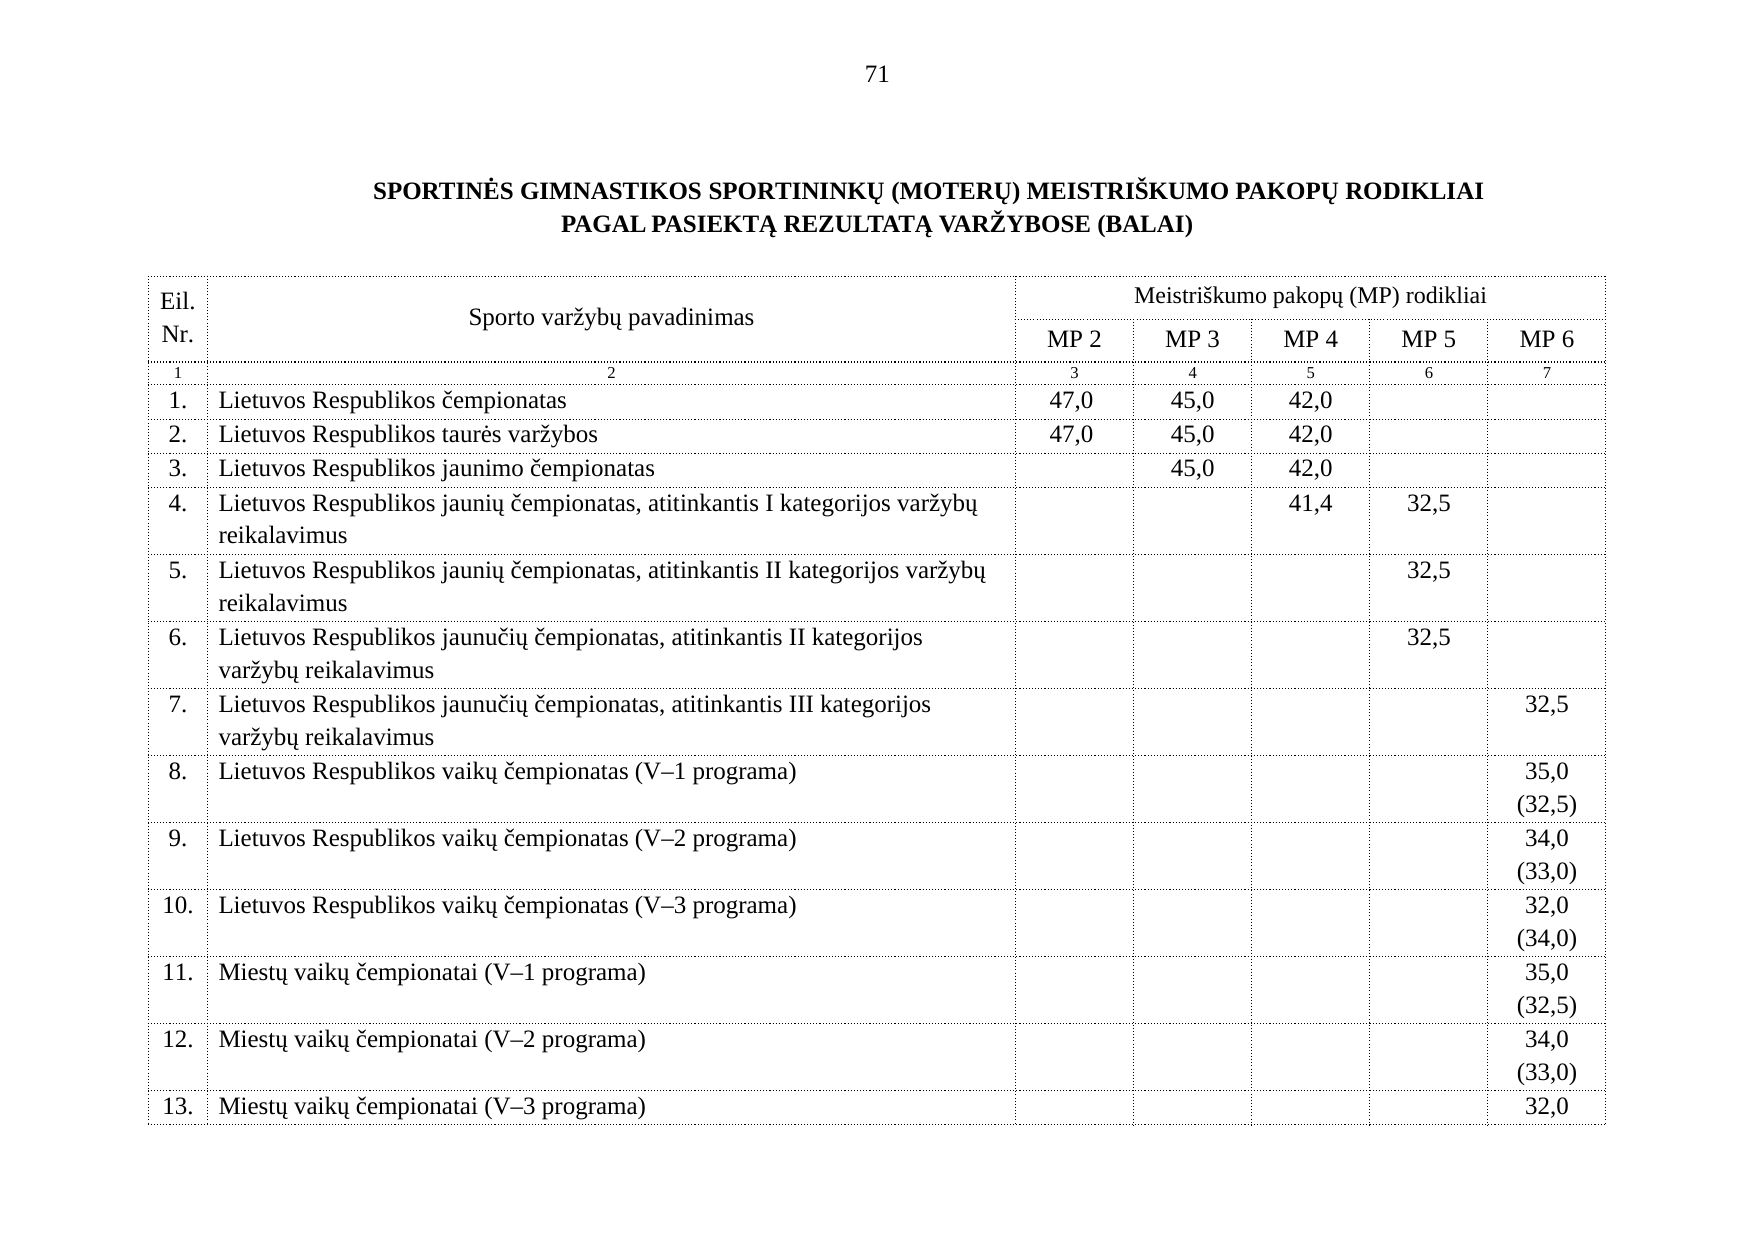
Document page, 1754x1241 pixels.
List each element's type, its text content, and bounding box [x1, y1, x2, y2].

table_cell 2 [207, 361, 1015, 384]
table_cell [1133, 1023, 1251, 1090]
table_cell MP 5 [1370, 319, 1488, 361]
table_cell MP 4 [1251, 319, 1369, 361]
table_cell [1370, 1023, 1488, 1090]
table_header Sporto varžybų pavadinimas [207, 276, 1015, 361]
table_cell [1015, 755, 1133, 822]
table_cell 7. [148, 688, 207, 755]
table_cell 3 [1015, 361, 1133, 384]
table_cell 42,0 [1251, 453, 1369, 487]
table_cell 42,0 [1251, 384, 1369, 418]
table_cell Lietuvos Respublikos jaunučių čempionatas, atitinkantis III kategorijos varžybų reikalavimus [207, 688, 1015, 755]
table_cell [1370, 889, 1488, 956]
table_cell [1488, 554, 1606, 621]
table_header Meistriškumo pakopų (MP) rodikliai [1015, 276, 1606, 318]
table_cell [1370, 419, 1488, 452]
table_cell 35,0 (32,5) [1488, 956, 1606, 1023]
table_cell 2. [148, 419, 207, 452]
text PAGAL pasiektą rezultatą VARŽYBOSE (BALAI) [118, 209, 1636, 238]
table_cell [1133, 621, 1251, 688]
table_cell [1488, 419, 1606, 452]
table_cell [1251, 1090, 1369, 1124]
table_cell [1133, 1090, 1251, 1124]
table_cell 12. [148, 1023, 207, 1090]
table_cell [1251, 755, 1369, 822]
table_cell [1488, 621, 1606, 688]
table_cell [1015, 621, 1133, 688]
table_cell [1370, 453, 1488, 487]
table_cell [1370, 688, 1488, 755]
table_cell Lietuvos Respublikos jaunių čempionatas, atitinkantis I kategorijos varžybų reikalavimus [207, 487, 1015, 554]
table_cell 45,0 [1133, 419, 1251, 452]
table_cell [1015, 822, 1133, 889]
table_cell 47,0 [1015, 419, 1133, 452]
table_cell 11. [148, 956, 207, 1023]
table_cell 13. [148, 1090, 207, 1124]
table_cell 4 [1133, 361, 1251, 384]
table_cell 7 [1488, 361, 1606, 384]
table_cell Lietuvos Respublikos vaikų čempionatas (V–1 programa) [207, 755, 1015, 822]
table_cell 32,5 [1370, 621, 1488, 688]
table_cell 42,0 [1251, 419, 1369, 452]
text SportinėS gimnastikOS SPORTININKŲ (moterų) MEISTRIŠKUMO PAKOPŲ RODIKLIAI [221, 176, 1636, 205]
table_cell MP 3 [1133, 319, 1251, 361]
table_cell [1370, 822, 1488, 889]
table_cell 6. [148, 621, 207, 688]
table_cell [1251, 956, 1369, 1023]
table_cell MP 2 [1015, 319, 1133, 361]
table_cell [1133, 688, 1251, 755]
table_cell [1133, 554, 1251, 621]
table_cell [1133, 487, 1251, 554]
table_cell [1133, 822, 1251, 889]
table_cell 32,0 (34,0) [1488, 889, 1606, 956]
table_cell Lietuvos Respublikos vaikų čempionatas (V–3 programa) [207, 889, 1015, 956]
table_cell [1370, 1090, 1488, 1124]
table_cell 10. [148, 889, 207, 956]
table_cell 5 [1251, 361, 1369, 384]
table_cell 45,0 [1133, 384, 1251, 418]
table_cell Miestų vaikų čempionatai (V–1 programa) [207, 956, 1015, 1023]
table_cell [1015, 487, 1133, 554]
table_cell [1015, 453, 1133, 487]
table_cell [1015, 1090, 1133, 1124]
table_cell [1370, 956, 1488, 1023]
table_cell 1. [148, 384, 207, 418]
table_cell [1251, 822, 1369, 889]
table_cell 1 [148, 361, 207, 384]
table_cell MP 6 [1488, 319, 1606, 361]
table_cell [1370, 755, 1488, 822]
table_cell Lietuvos Respublikos taurės varžybos [207, 419, 1015, 452]
table_cell 3. [148, 453, 207, 487]
table_cell [1488, 487, 1606, 554]
table_cell 35,0 (32,5) [1488, 755, 1606, 822]
table_cell [1015, 554, 1133, 621]
table_cell [1488, 453, 1606, 487]
table_cell Miestų vaikų čempionatai (V–3 programa) [207, 1090, 1015, 1124]
table_cell 32,5 [1370, 487, 1488, 554]
table_cell 34,0 (33,0) [1488, 822, 1606, 889]
table_cell 8. [148, 755, 207, 822]
table_cell Lietuvos Respublikos jaunimo čempionatas [207, 453, 1015, 487]
table_cell [1251, 889, 1369, 956]
table_cell [1251, 1023, 1369, 1090]
table_cell [1015, 688, 1133, 755]
table_cell [1251, 554, 1369, 621]
table_cell Lietuvos Respublikos jaunių čempionatas, atitinkantis II kategorijos varžybų reikalavimus [207, 554, 1015, 621]
table_cell 32,5 [1370, 554, 1488, 621]
table_cell Lietuvos Respublikos jaunučių čempionatas, atitinkantis II kategorijos varžybų reikalavimus [207, 621, 1015, 688]
table_cell Miestų vaikų čempionatai (V–2 programa) [207, 1023, 1015, 1090]
table_cell 6 [1370, 361, 1488, 384]
table_cell 4. [148, 487, 207, 554]
table_cell [1370, 384, 1488, 418]
table_cell [1251, 688, 1369, 755]
table_cell 47,0 [1015, 384, 1133, 418]
table_cell [1015, 1023, 1133, 1090]
table_cell 9. [148, 822, 207, 889]
table_cell Lietuvos Respublikos vaikų čempionatas (V–2 programa) [207, 822, 1015, 889]
table_cell [1015, 956, 1133, 1023]
table_cell 5. [148, 554, 207, 621]
table_cell [1133, 755, 1251, 822]
table_cell 32,0 [1488, 1090, 1606, 1124]
table_header Eil. Nr. [148, 276, 207, 361]
table_cell 41,4 [1251, 487, 1369, 554]
table_cell [1133, 889, 1251, 956]
table_cell Lietuvos Respublikos čempionatas [207, 384, 1015, 418]
table_cell [1015, 889, 1133, 956]
table_cell 32,5 [1488, 688, 1606, 755]
table_cell 45,0 [1133, 453, 1251, 487]
table_cell [1133, 956, 1251, 1023]
table_cell 34,0 (33,0) [1488, 1023, 1606, 1090]
table_cell [1251, 621, 1369, 688]
table_cell [1488, 384, 1606, 418]
